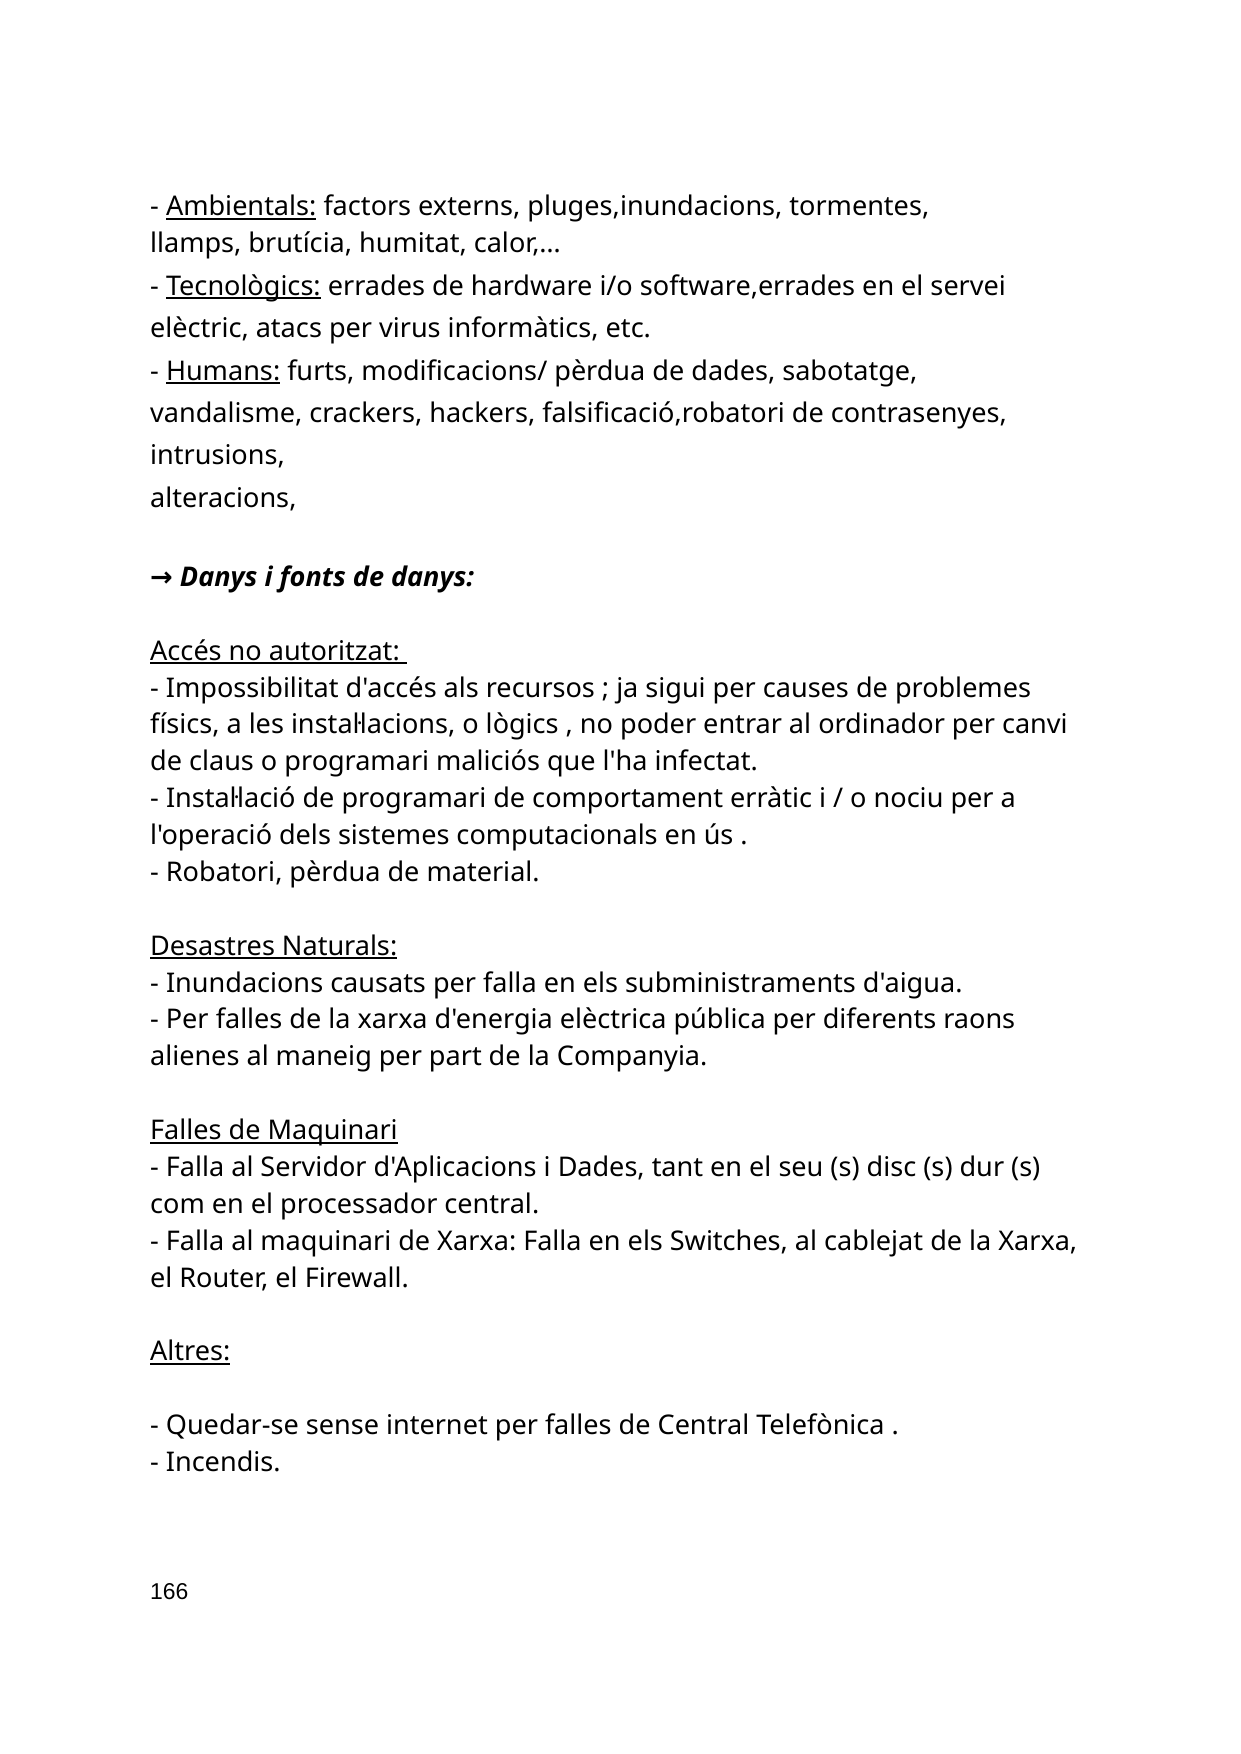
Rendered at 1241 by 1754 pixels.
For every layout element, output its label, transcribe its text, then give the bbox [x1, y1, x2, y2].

text Desastres Naturals: [150, 926, 1090, 963]
text - Inundacions causats per falla en els subministraments d'aigua. [150, 963, 1090, 1000]
text - Impossibilitat d'accés als recursos ; ja sigui per causes de problemes físics, a les instal·lacions, o lògics , no poder entrar al ordinador per canvi de claus o programari maliciós que l'ha infectat. [150, 668, 1090, 779]
text Falles de Maquinari [150, 1111, 1090, 1147]
text Altres: [150, 1332, 1090, 1369]
text - Incendis. [150, 1442, 1090, 1479]
text → Danys i fonts de danys: [150, 557, 1090, 594]
text - Per falles de la xarxa d'energia elèctrica pública per diferents raons alienes al maneig per part de la Companyia. [150, 1000, 1090, 1074]
text vandalisme, crackers, hackers, falsificació,robatori de contrasenyes, intrusions, [150, 393, 1090, 473]
text - Ambientals: factors externs, pluges,inundacions, tormentes, [150, 187, 1090, 224]
text - Falla al Servidor d'Aplicacions i Dades, tant en el seu (s) disc (s) dur (s) com en el processador central. - Falla al maquinari de Xarxa: Falla en els Switches, al cablejat de la Xarxa, el Router, el Firewall. [150, 1147, 1090, 1295]
text - Instal·lació de programari de comportament erràtic i / o nociu per a l'operació dels sistemes computacionals en ús . [150, 779, 1090, 852]
text Accés no autoritzat: [150, 631, 1090, 668]
text alteracions, [150, 478, 1090, 515]
text - Humans: furts, modificacions/ pèrdua de dades, sabotatge, [150, 351, 1090, 388]
text - Quedar-se sense internet per falles de Central Telefònica . [150, 1406, 1090, 1442]
text - Robatori, pèrdua de material. [150, 852, 1090, 889]
text llamps, brutícia, humitat, calor,… [150, 224, 1090, 261]
text - Tecnològics: errades de hardware i/o software,errades en el servei elèctric, atacs per virus informàtics, etc. [150, 266, 1090, 345]
